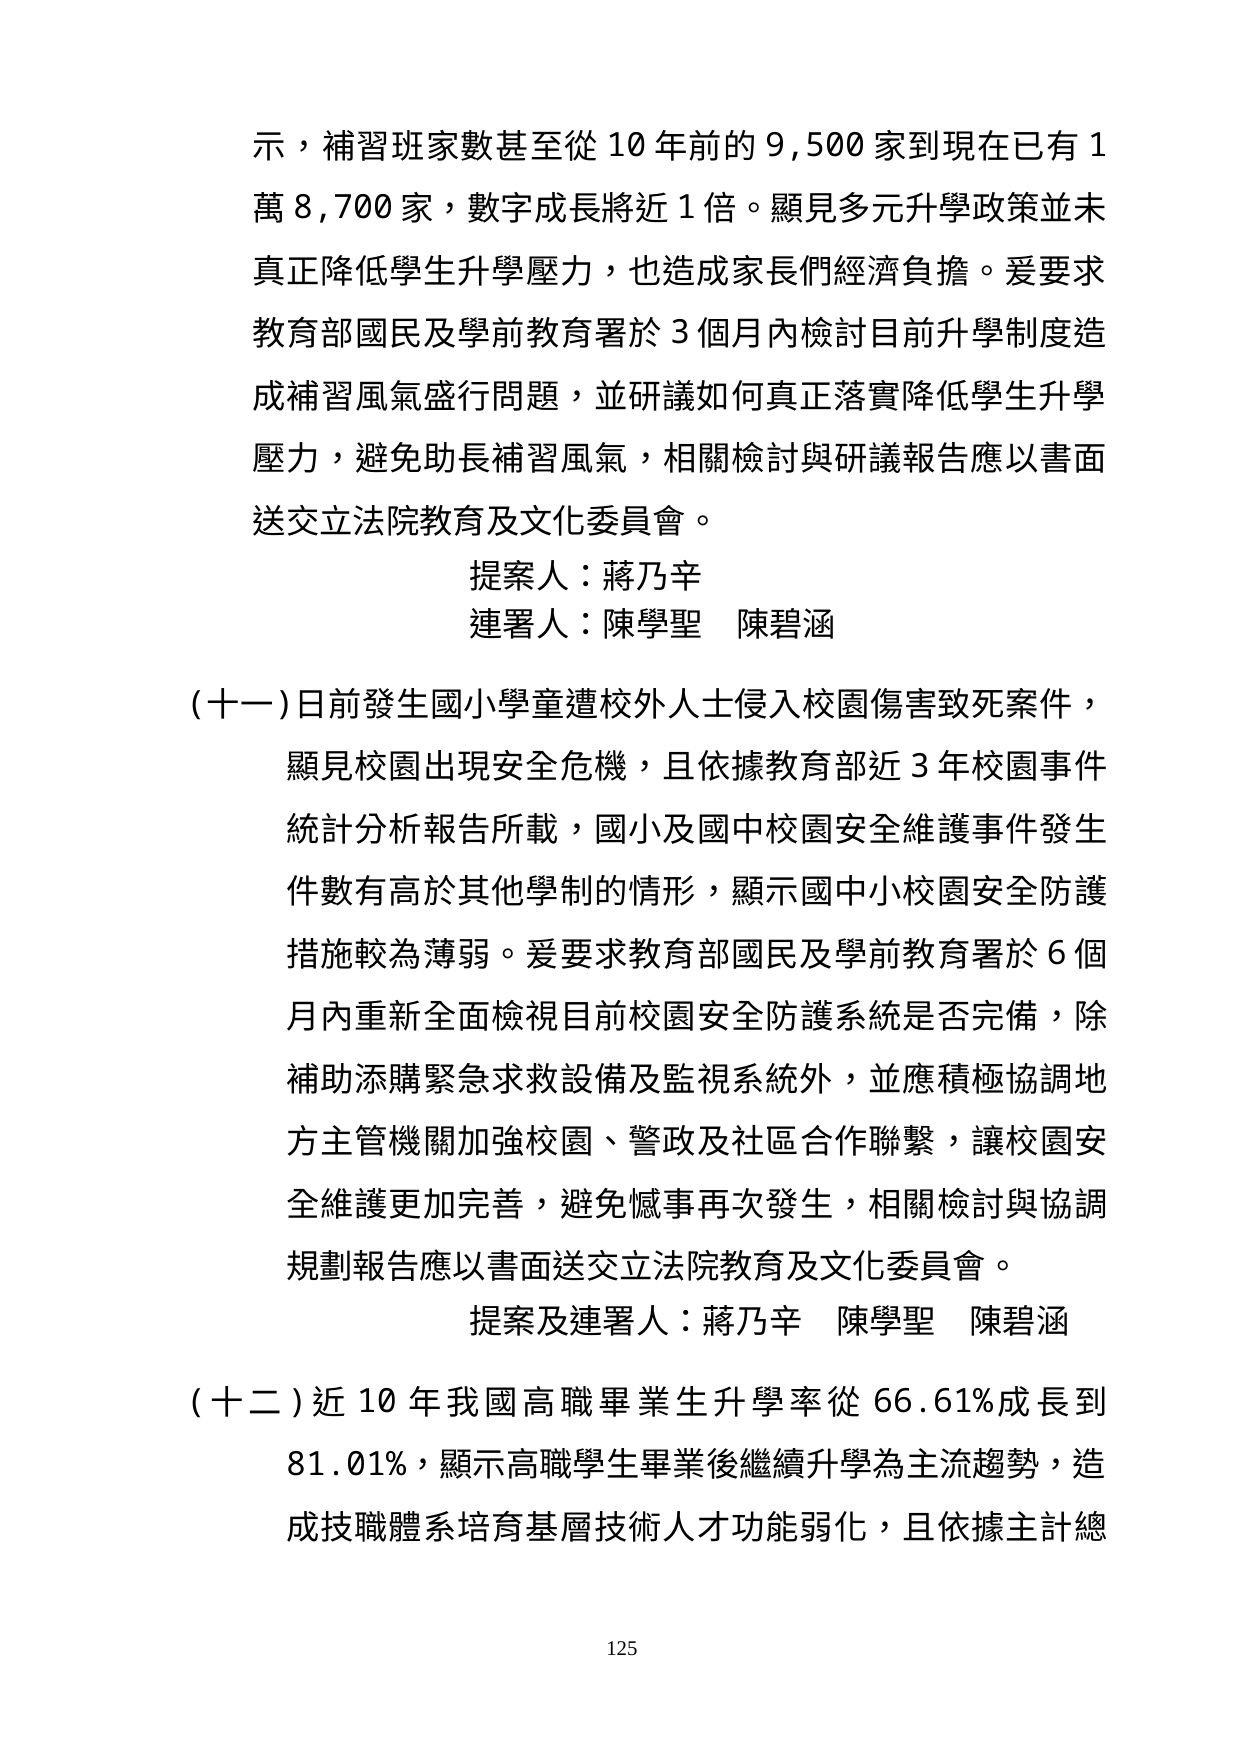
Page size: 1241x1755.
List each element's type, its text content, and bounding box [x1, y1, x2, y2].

text 提案人：蔣乃辛 [136, 550, 1107, 598]
text (十一)日前發生國小學童遭校外人士侵入校園傷害致死案件，顯見校園出現安全危機，且依據教育部近3年校園事件統計分析報告所載，國小及國中校園安全維護事件發生件數有高於其他學制的情形，顯示國中小校園安全防護措施較為薄弱。爰要求教育部國民及學前教育署於6個月內重新全面檢視目前校園安全防護系統是否完備，除補助添購緊急求救設備及監視系統外，並應積極協調地方主管機關加強校園、警政及社區合作聯繫，讓校園安全維護更加完善，避免憾事再次發生，相關檢討與協調規劃報告應以書面送交立法院教育及文化委員會。 [186, 671, 1107, 1296]
text (十二)近10年我國高職畢業生升學率從66.61%成長到81.01%，顯示高職學生畢業後繼續升學為主流趨勢，造成技職體系培育基層技術人才功能弱化，且依據主計總 [186, 1368, 1107, 1556]
text 連署人：陳學聖 陳碧涵 [136, 598, 1107, 646]
text 示，補習班家數甚至從10年前的9,500家到現在已有1萬8,700家，數字成長將近1倍。顯見多元升學政策並未真正降低學生升學壓力，也造成家長們經濟負擔。爰要求教育部國民及學前教育署於3個月內檢討目前升學制度造成補習風氣盛行問題，並研議如何真正落實降低學生升學壓力，避免助長補習風氣，相關檢討與研議報告應以書面送交立法院教育及文化委員會。 [186, 112, 1107, 550]
text 提案及連署人：蔣乃辛 陳學聖 陳碧涵 [136, 1296, 1107, 1343]
